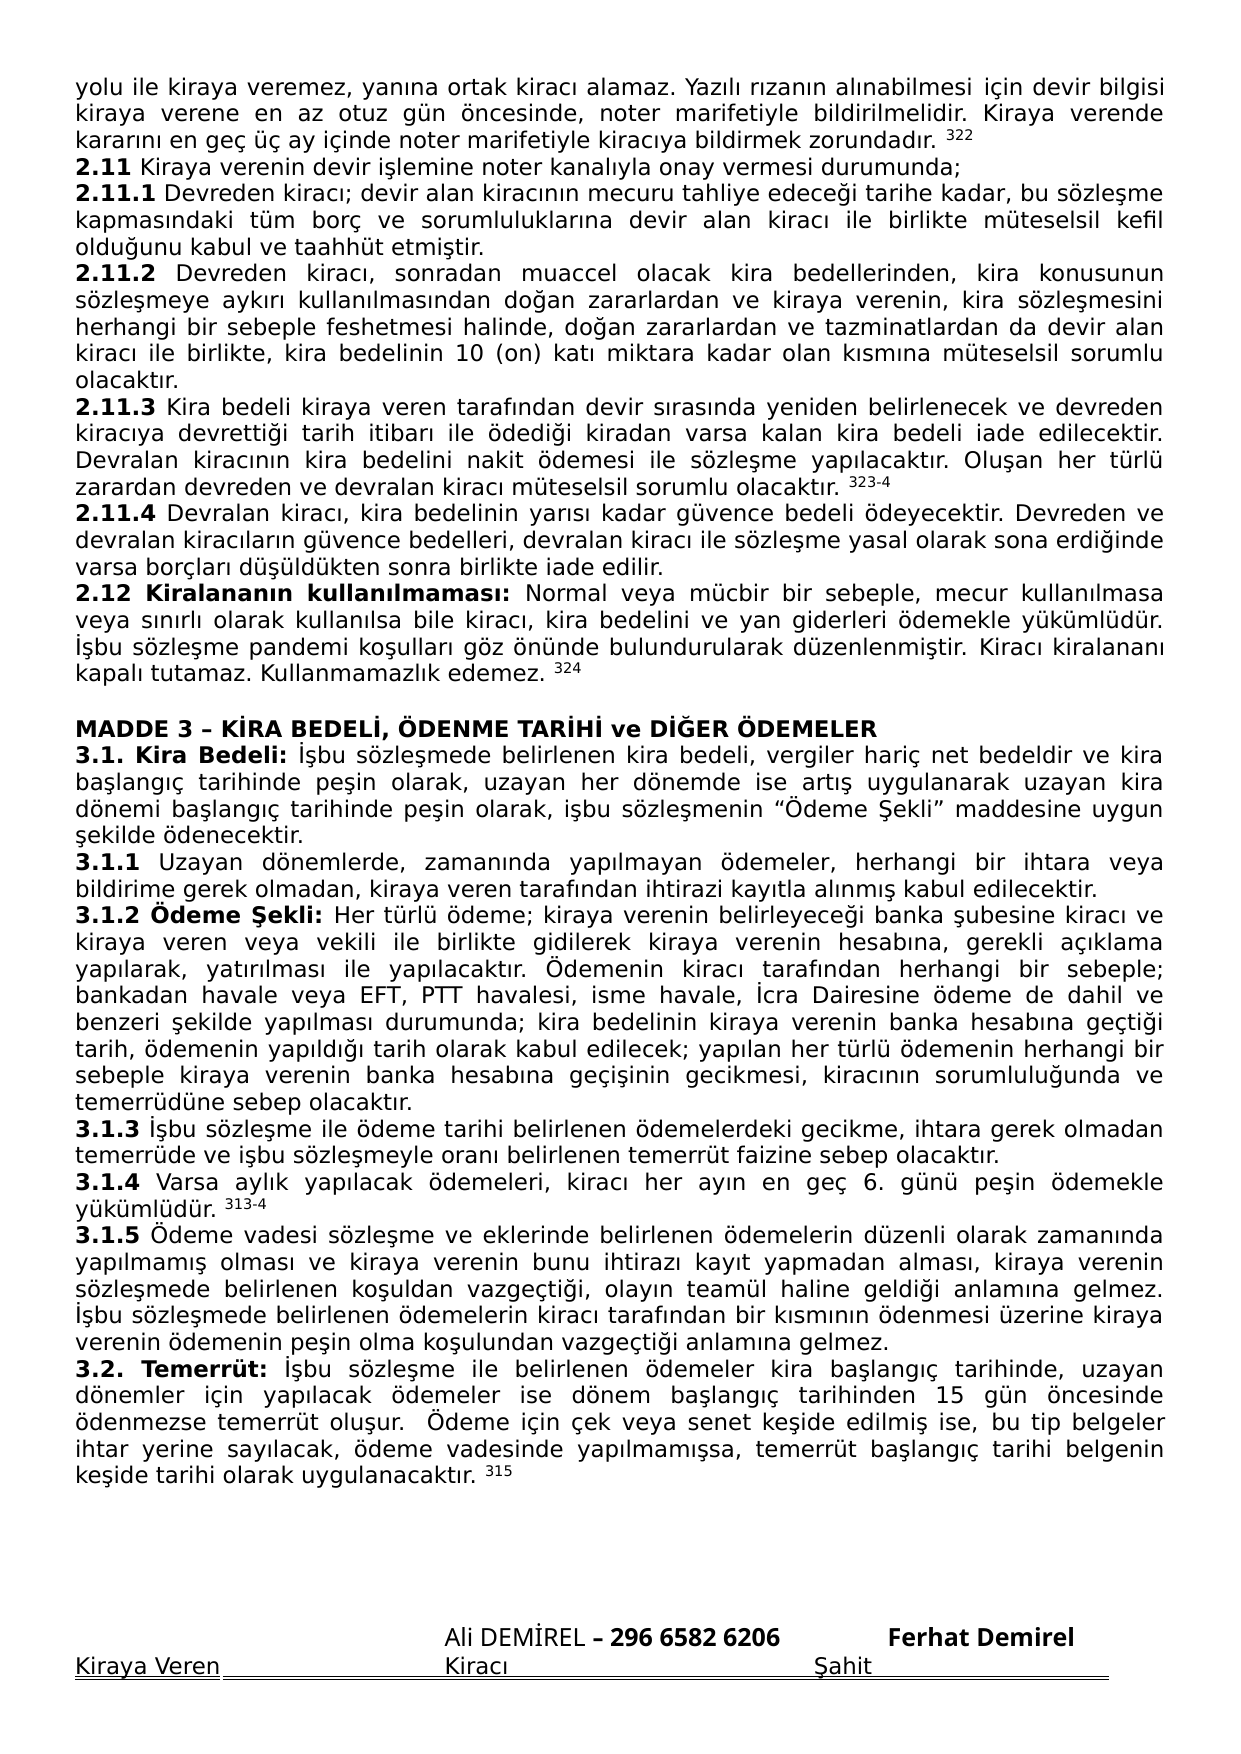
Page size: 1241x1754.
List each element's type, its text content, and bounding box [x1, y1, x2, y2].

text 2.11.2 Devreden kiracı, sonradan muaccel olacak kira bedellerinden, kira konusunun sözleşmeye aykırı kullanılmasından doğan zararlardan ve kiraya verenin, kira sözleşmesini herhangi bir sebeple feshetmesi halinde, doğan zararlardan ve tazminatlardan da devir alan kiracı ile birlikte, kira bedelinin 10 (on) katı miktara kadar olan kısmına müteselsil sorumlu olacaktır. [75, 260, 1165, 394]
text 3.2. Temerrüt: İşbu sözleşme ile belirlenen ödemeler kira başlangıç tarihinde, uzayan dönemler için yapılacak ödemeler ise dönem başlangıç tarihinden 15 gün öncesinde ödenmezse temerrüt oluşur. Ödeme için çek veya senet keşide edilmiş ise, bu tip belgeler ihtar yerine sayılacak, ödeme vadesinde yapılmamışsa, temerrüt başlangıç tarihi belgenin keşide tarihi olarak uygulanacaktır. 315 [75, 1356, 1165, 1489]
text 2.11 Kiraya verenin devir işlemine noter kanalıyla onay vermesi durumunda; [75, 154, 1165, 180]
text 3.1.2 Ödeme Şekli: Her türlü ödeme; kiraya verenin belirleyeceği banka şubesine kiracı ve kiraya veren veya vekili ile birlikte gidilerek kiraya verenin hesabına, gerekli açıklama yapılarak, yatırılması ile yapılacaktır. Ödemenin kiracı tarafından herhangi bir sebeple; bankadan havale veya EFT, PTT havalesi, isme havale, İcra Dairesine ödeme de dahil ve benzeri şekilde yapılması durumunda; kira bedelinin kiraya verenin banka hesabına geçtiği tarih, ödemenin yapıldığı tarih olarak kabul edilecek; yapılan her türlü ödemenin herhangi bir sebeple kiraya verenin banka hesabına geçişinin gecikmesi, kiracının sorumluluğunda ve temerrüdüne sebep olacaktır. [75, 902, 1165, 1116]
text 3.1.3 İşbu sözleşme ile ödeme tarihi belirlenen ödemelerdeki gecikme, ihtara gerek olmadan temerrüde ve işbu sözleşmeyle oranı belirlenen temerrüt faizine sebep olacaktır. [75, 1116, 1165, 1169]
text 3.1. Kira Bedeli: İşbu sözleşmede belirlenen kira bedeli, vergiler hariç net bedeldir ve kira başlangıç tarihinde peşin olarak, uzayan her dönemde ise artış uygulanarak uzayan kira dönemi başlangıç tarihinde peşin olarak, işbu sözleşmenin “Ödeme Şekli” maddesine uygun şekilde ödenecektir. [75, 742, 1165, 849]
text MADDE 3 – KİRA BEDELİ, ÖDENME TARİHİ ve DİĞER ÖDEMELER [75, 716, 1165, 742]
text 3.1.1 Uzayan dönemlerde, zamanında yapılmayan ödemeler, herhangi bir ihtara veya bildirime gerek olmadan, kiraya veren tarafından ihtirazi kayıtla alınmış kabul edilecektir. [75, 849, 1165, 902]
text 2.11.1 Devreden kiracı; devir alan kiracının mecuru tahliye edeceği tarihe kadar, bu sözleşme kapmasındaki tüm borç ve sorumluluklarına devir alan kiracı ile birlikte müteselsil kefil olduğunu kabul ve taahhüt etmiştir. [75, 180, 1165, 260]
text 2.12 Kiralananın kullanılmaması: Normal veya mücbir bir sebeple, mecur kullanılmasa veya sınırlı olarak kullanılsa bile kiracı, kira bedelini ve yan giderleri ödemekle yükümlüdür. İşbu sözleşme pandemi koşulları göz önünde bulundurularak düzenlenmiştir. Kiracı kiralananı kapalı tutamaz. Kullanmamazlık edemez. 324 [75, 580, 1165, 687]
text 3.1.4 Varsa aylık yapılacak ödemeleri, kiracı her ayın en geç 6. günü peşin ödemekle yükümlüdür. 313-4 [75, 1169, 1165, 1222]
text 2.11.3 Kira bedeli kiraya veren tarafından devir sırasında yeniden belirlenecek ve devreden kiracıya devrettiği tarih itibarı ile ödediği kiradan varsa kalan kira bedeli iade edilecektir. Devralan kiracının kira bedelini nakit ödemesi ile sözleşme yapılacaktır. Oluşan her türlü zarardan devreden ve devralan kiracı müteselsil sorumlu olacaktır. 323-4 [75, 394, 1165, 500]
text 2.11.4 Devralan kiracı, kira bedelinin yarısı kadar güvence bedeli ödeyecektir. Devreden ve devralan kiracıların güvence bedelleri, devralan kiracı ile sözleşme yasal olarak sona erdiğinde varsa borçları düşüldükten sonra birlikte iade edilir. [75, 500, 1165, 580]
text yolu ile kiraya veremez, yanına ortak kiracı alamaz. Yazılı rızanın alınabilmesi için devir bilgisi kiraya verene en az otuz gün öncesinde, noter marifetiyle bildirilmelidir. Kiraya verende kararını en geç üç ay içinde noter marifetiyle kiracıya bildirmek zorundadır. 322 [75, 74, 1165, 154]
text 3.1.5 Ödeme vadesi sözleşme ve eklerinde belirlenen ödemelerin düzenli olarak zamanında yapılmamış olması ve kiraya verenin bunu ihtirazı kayıt yapmadan alması, kiraya verenin sözleşmede belirlenen koşuldan vazgeçtiği, olayın teamül haline geldiği anlamına gelmez. İşbu sözleşmede belirlenen ödemelerin kiracı tarafından bir kısmının ödenmesi üzerine kiraya verenin ödemenin peşin olma koşulundan vazgeçtiği anlamına gelmez. [75, 1222, 1165, 1356]
